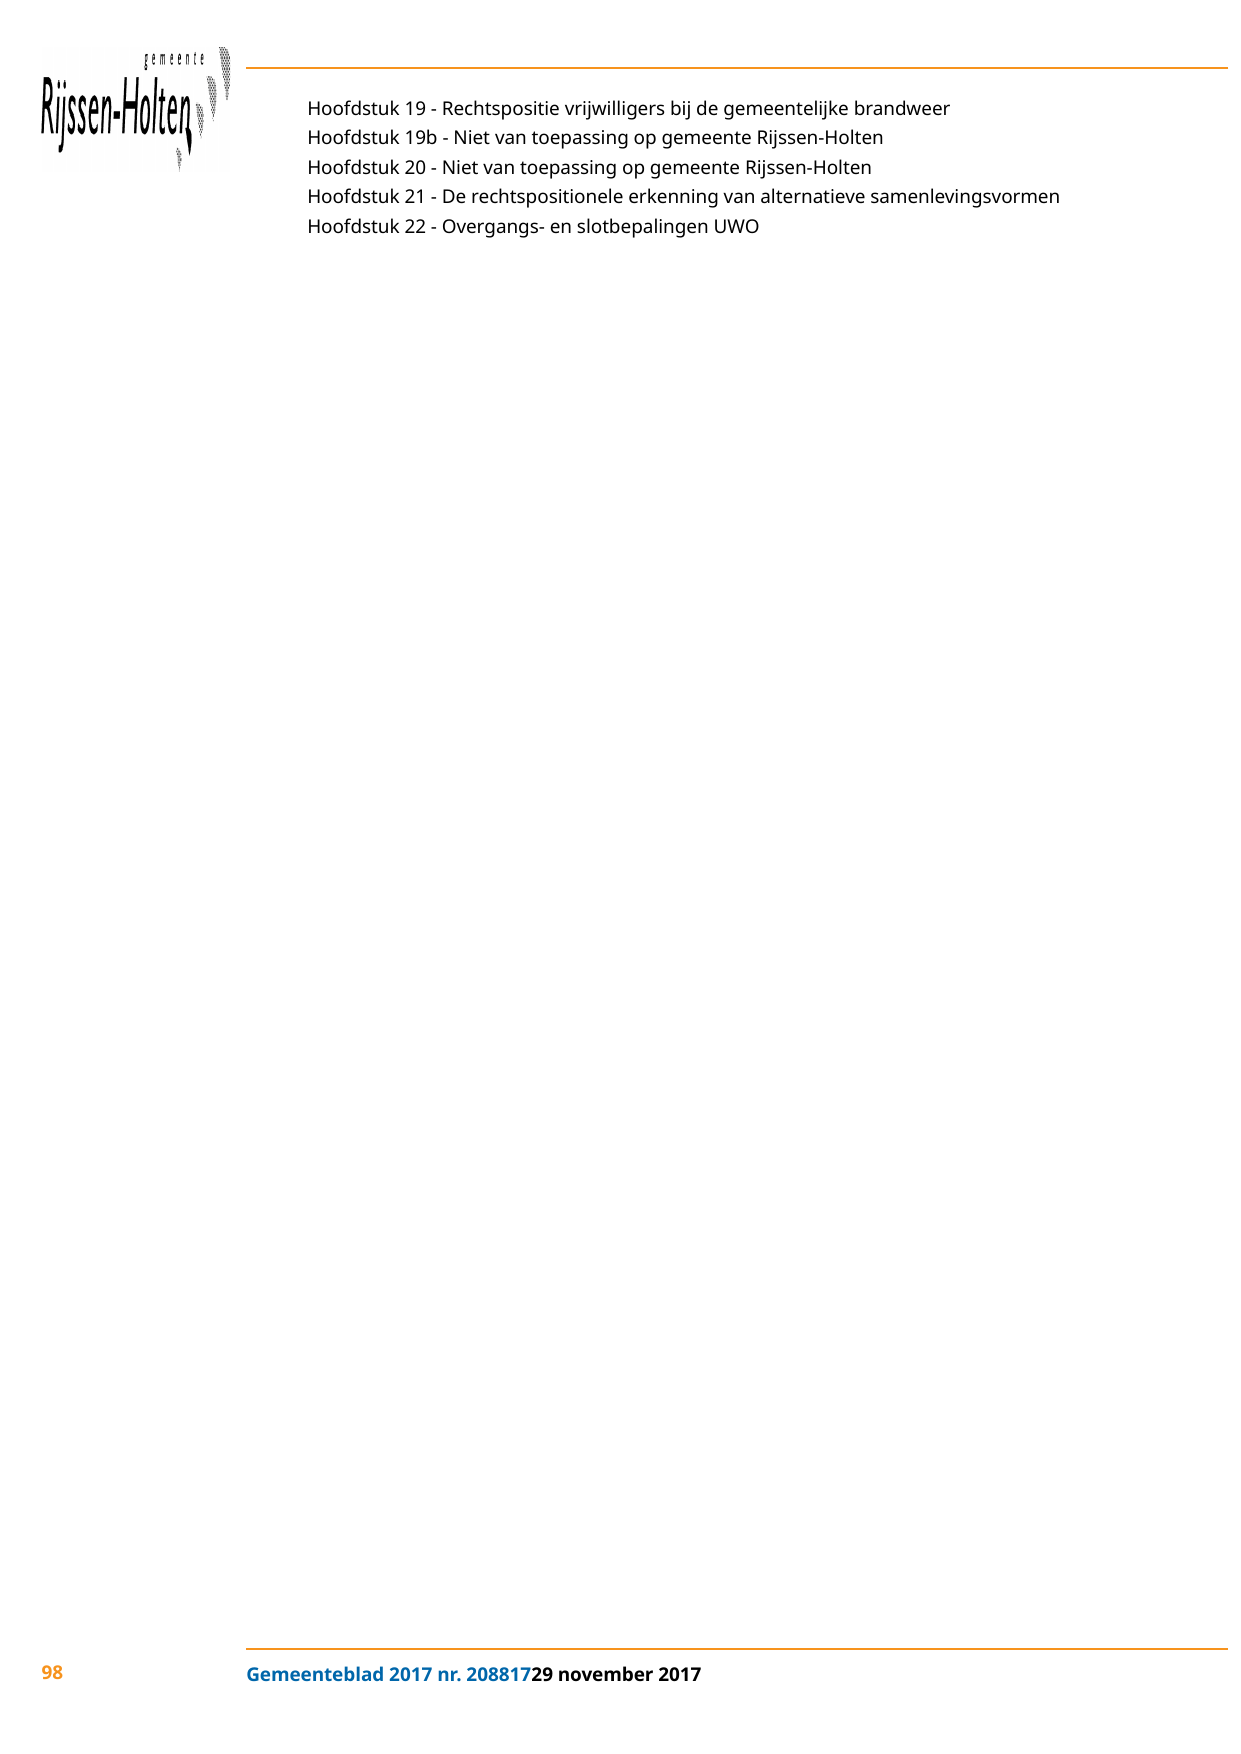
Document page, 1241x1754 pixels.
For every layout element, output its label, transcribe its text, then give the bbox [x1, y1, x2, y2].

list Hoofdstuk 19 - Rechtspositie vrijwilligers bij de gemeentelijke brandweer [248, 95, 1152, 121]
picture [41, 47, 231, 172]
list Hoofdstuk 22 - Overgangs- en slotbepalingen UWO [248, 213, 1152, 239]
list Hoofdstuk 21 - De rechtspositionele erkenning van alternatieve samenlevingsvormen [248, 183, 1152, 209]
list Hoofdstuk 19b - Niet van toepassing op gemeente Rijssen-Holten [248, 124, 1152, 150]
list Hoofdstuk 20 - Niet van toepassing op gemeente Rijssen-Holten [248, 154, 1152, 180]
